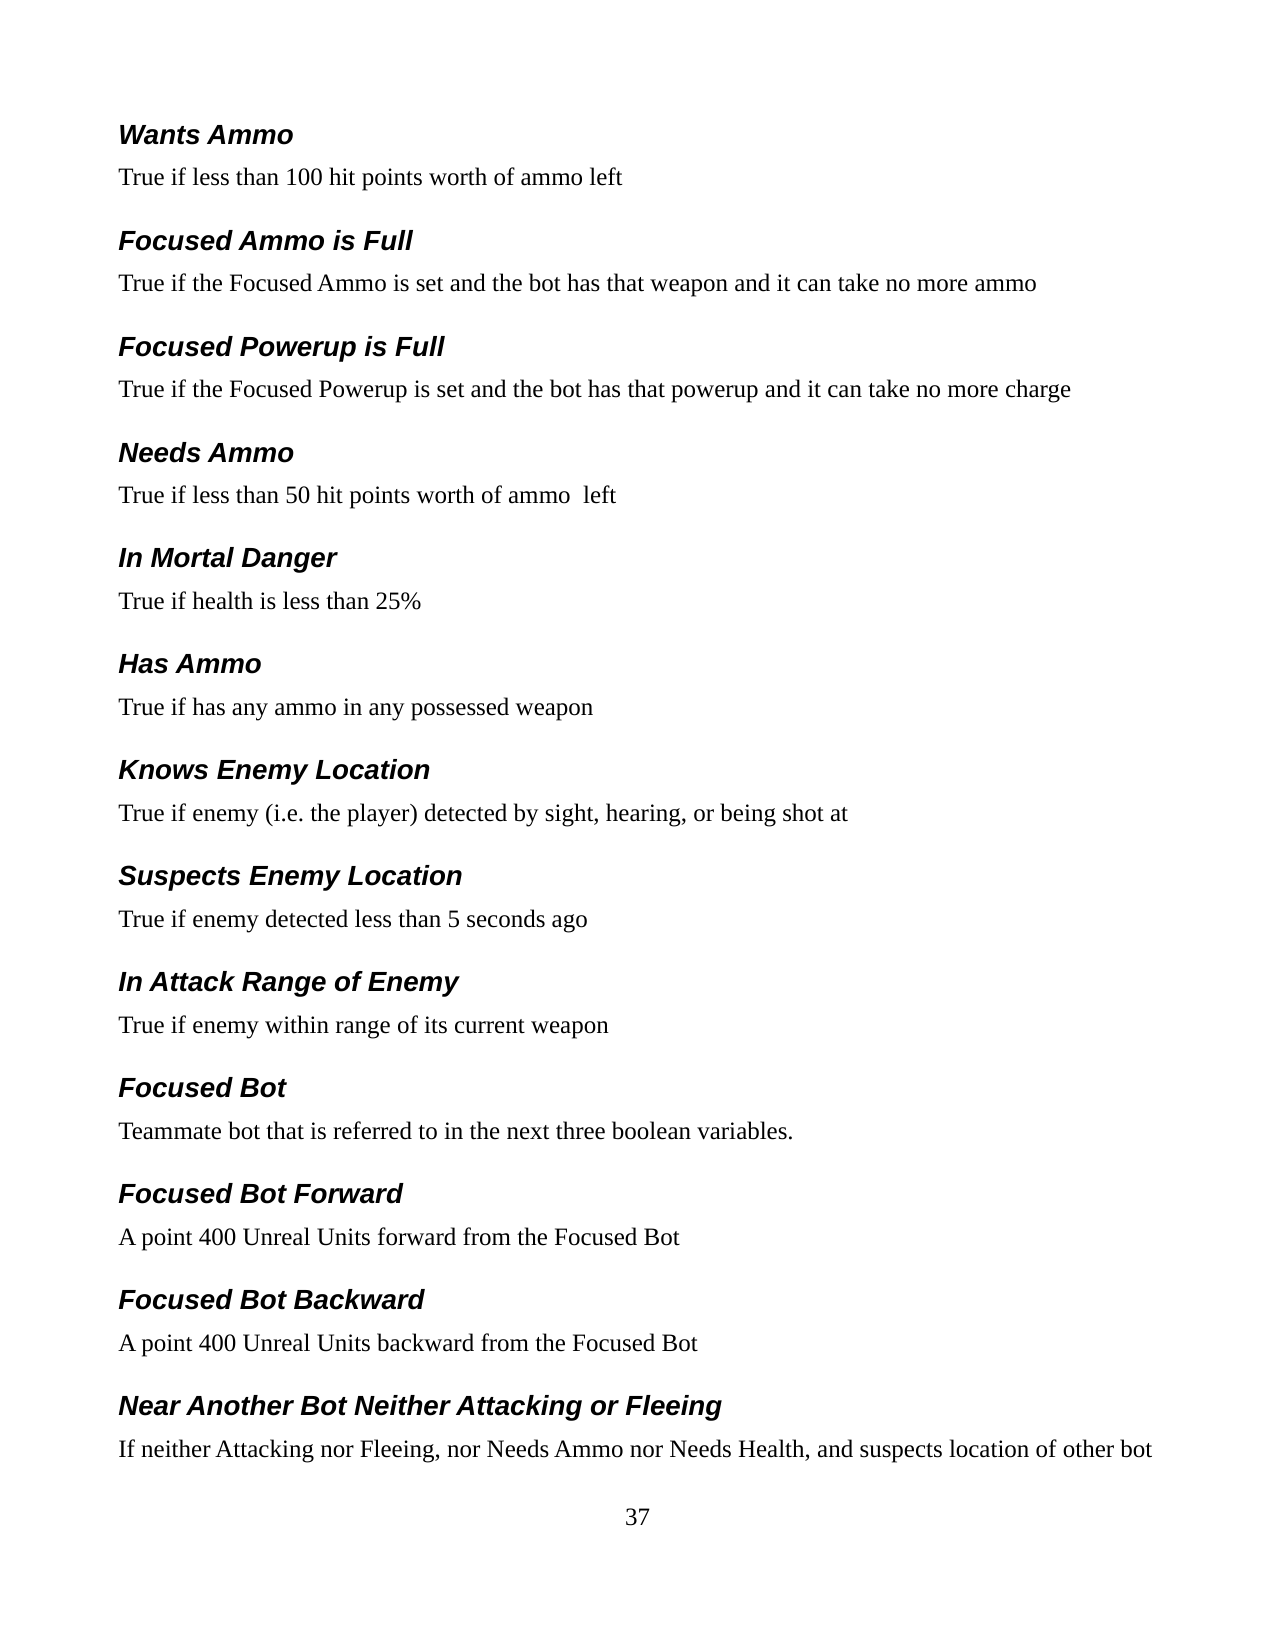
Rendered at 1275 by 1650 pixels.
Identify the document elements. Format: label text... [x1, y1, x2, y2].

text A point 400 Unreal Units forward from the Focused Bot [118, 1222, 1157, 1251]
subtitle Near Another Bot Neither Attacking or Fleeing [118, 1389, 1157, 1421]
subtitle Focused Ammo is Full [118, 224, 1157, 256]
text If neither Attacking nor Fleeing, nor Needs Ammo nor Needs Health, and suspects location of other bot [118, 1434, 1157, 1462]
text True if the Focused Powerup is set and the bot has that powerup and it can take no more charge [118, 374, 1157, 403]
text Teammate bot that is referred to in the next three boolean variables. [118, 1116, 1157, 1145]
text True if health is less than 25% [118, 586, 1157, 615]
text True if has any ammo in any possessed weapon [118, 692, 1157, 721]
subtitle Suspects Enemy Location [118, 860, 1157, 892]
text True if enemy (i.e. the player) detected by sight, hearing, or being shot at [118, 798, 1157, 827]
text A point 400 Unreal Units backward from the Focused Bot [118, 1328, 1157, 1357]
subtitle Focused Powerup is Full [118, 330, 1157, 362]
subtitle Wants Ammo [118, 118, 1157, 150]
text True if less than 100 hit points worth of ammo left [118, 162, 1157, 191]
subtitle In Attack Range of Enemy [118, 966, 1157, 997]
subtitle Focused Bot Forward [118, 1177, 1157, 1209]
subtitle Needs Ammo [118, 436, 1157, 468]
subtitle Knows Enemy Location [118, 754, 1157, 786]
text True if the Focused Ammo is set and the bot has that weapon and it can take no more ammo [118, 268, 1157, 297]
text True if enemy within range of its current weapon [118, 1010, 1157, 1039]
subtitle Focused Bot Backward [118, 1283, 1157, 1315]
text True if less than 50 hit points worth of ammo left [118, 480, 1157, 509]
subtitle Focused Bot [118, 1072, 1157, 1103]
subtitle In Mortal Danger [118, 542, 1157, 574]
text True if enemy detected less than 5 seconds ago [118, 904, 1157, 933]
subtitle Has Ammo [118, 648, 1157, 680]
